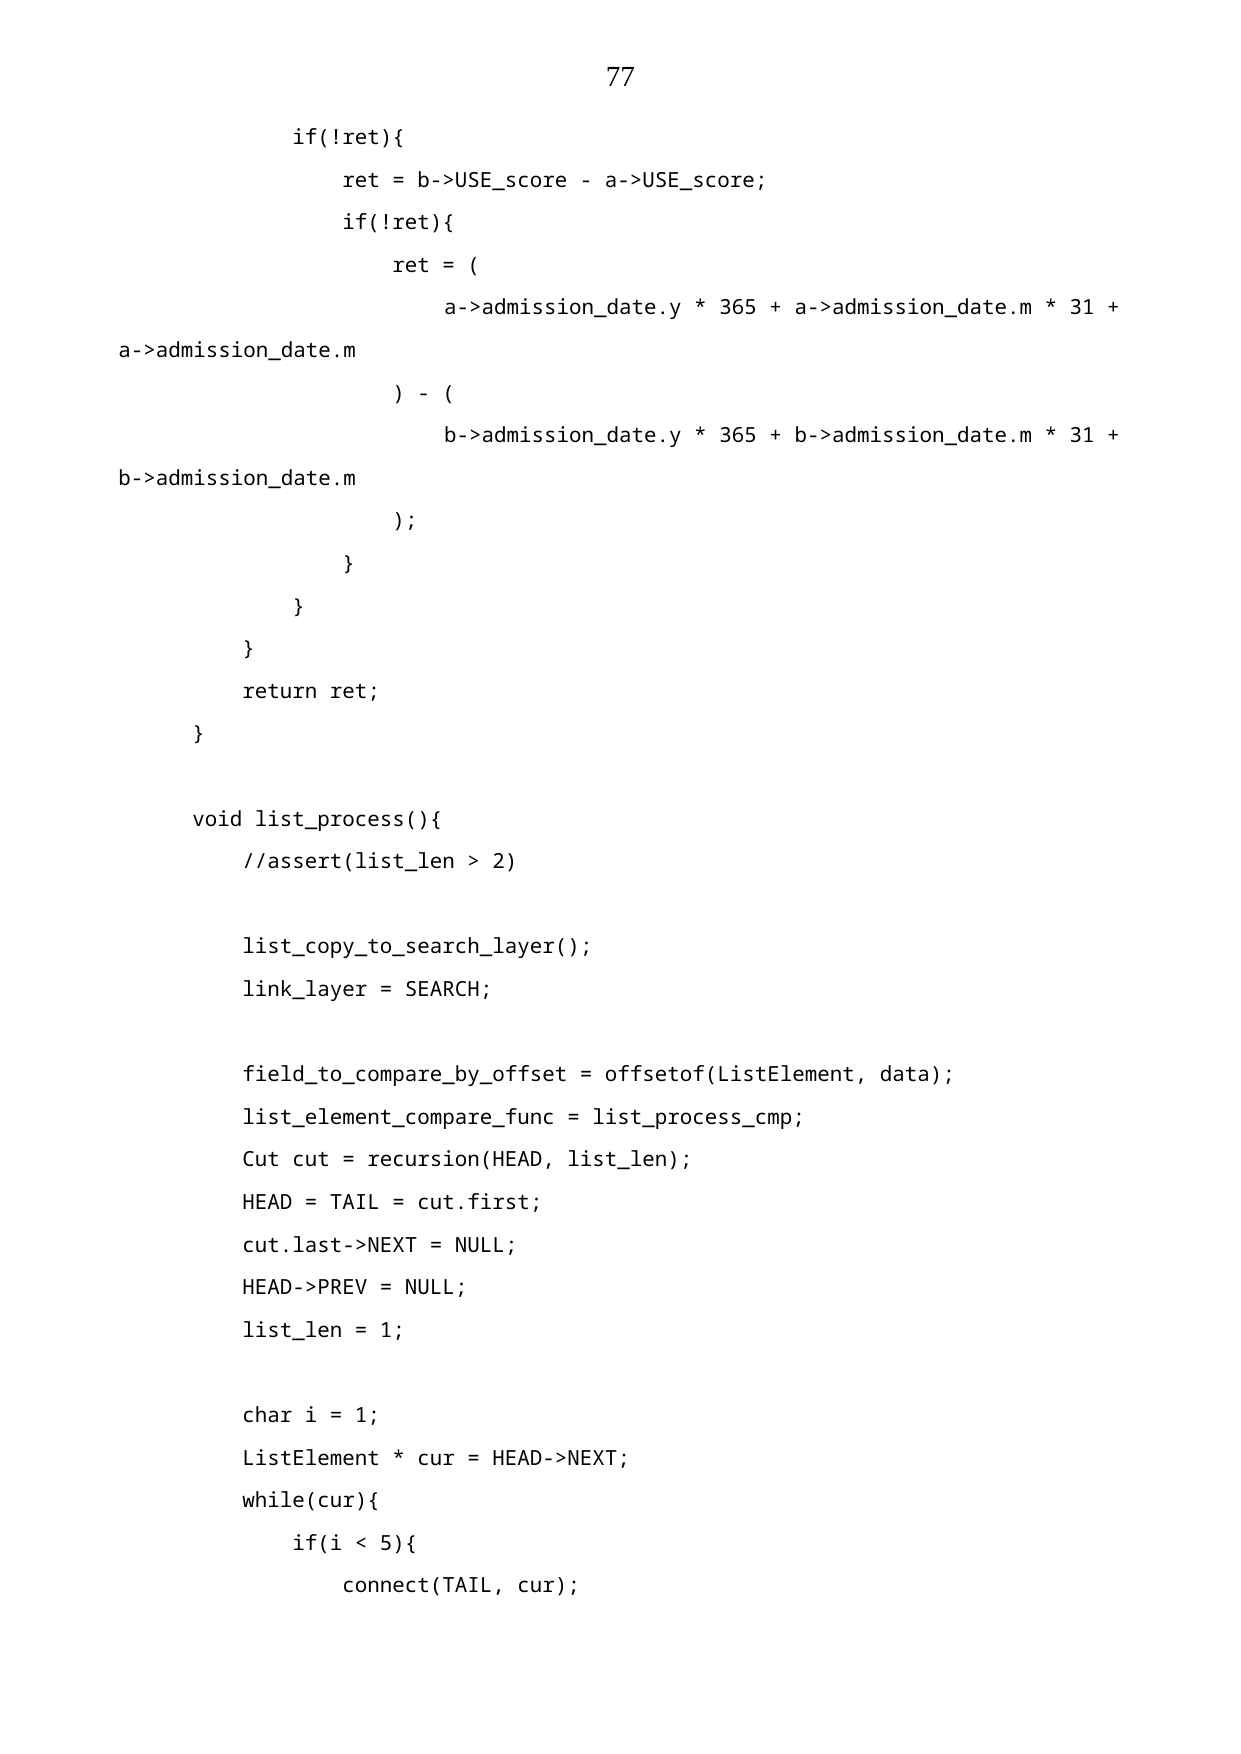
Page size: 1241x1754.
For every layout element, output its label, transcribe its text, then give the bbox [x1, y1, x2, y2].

text } [118, 633, 1122, 662]
text field_to_compare_by_offset = offsetof(ListElement, data); [118, 1059, 1122, 1088]
text Cut cut = recursion(HEAD, list_len); [118, 1144, 1122, 1173]
text cut.last->NEXT = NULL; [118, 1230, 1122, 1258]
text a->admission_date.y * 365 + a->admission_date.m * 31 + a->admission_date.m [118, 292, 1122, 363]
text b->admission_date.y * 365 + b->admission_date.m * 31 + b->admission_date.m [118, 420, 1122, 491]
text } [118, 591, 1122, 619]
text list_element_compare_func = list_process_cmp; [118, 1102, 1122, 1130]
text if(i < 5){ [118, 1528, 1122, 1556]
text ListElement * cur = HEAD->NEXT; [118, 1443, 1122, 1471]
text HEAD->PREV = NULL; [118, 1272, 1122, 1301]
text if(!ret){ [118, 122, 1122, 151]
text ) - ( [118, 378, 1122, 406]
text //assert(list_len > 2) [118, 846, 1122, 875]
text ); [118, 506, 1122, 534]
text return ret; [118, 676, 1122, 704]
text } [118, 548, 1122, 577]
text connect(TAIL, cur); [118, 1571, 1122, 1599]
text list_copy_to_search_layer(); [118, 932, 1122, 960]
text ret = ( [118, 250, 1122, 278]
text list_len = 1; [118, 1315, 1122, 1343]
text if(!ret){ [118, 207, 1122, 236]
text while(cur){ [118, 1485, 1122, 1514]
text void list_process(){ [118, 804, 1122, 832]
text } [118, 718, 1122, 747]
text HEAD = TAIL = cut.first; [118, 1187, 1122, 1216]
text ret = b->USE_score - a->USE_score; [118, 165, 1122, 193]
text link_layer = SEARCH; [118, 974, 1122, 1003]
text char i = 1; [118, 1400, 1122, 1429]
